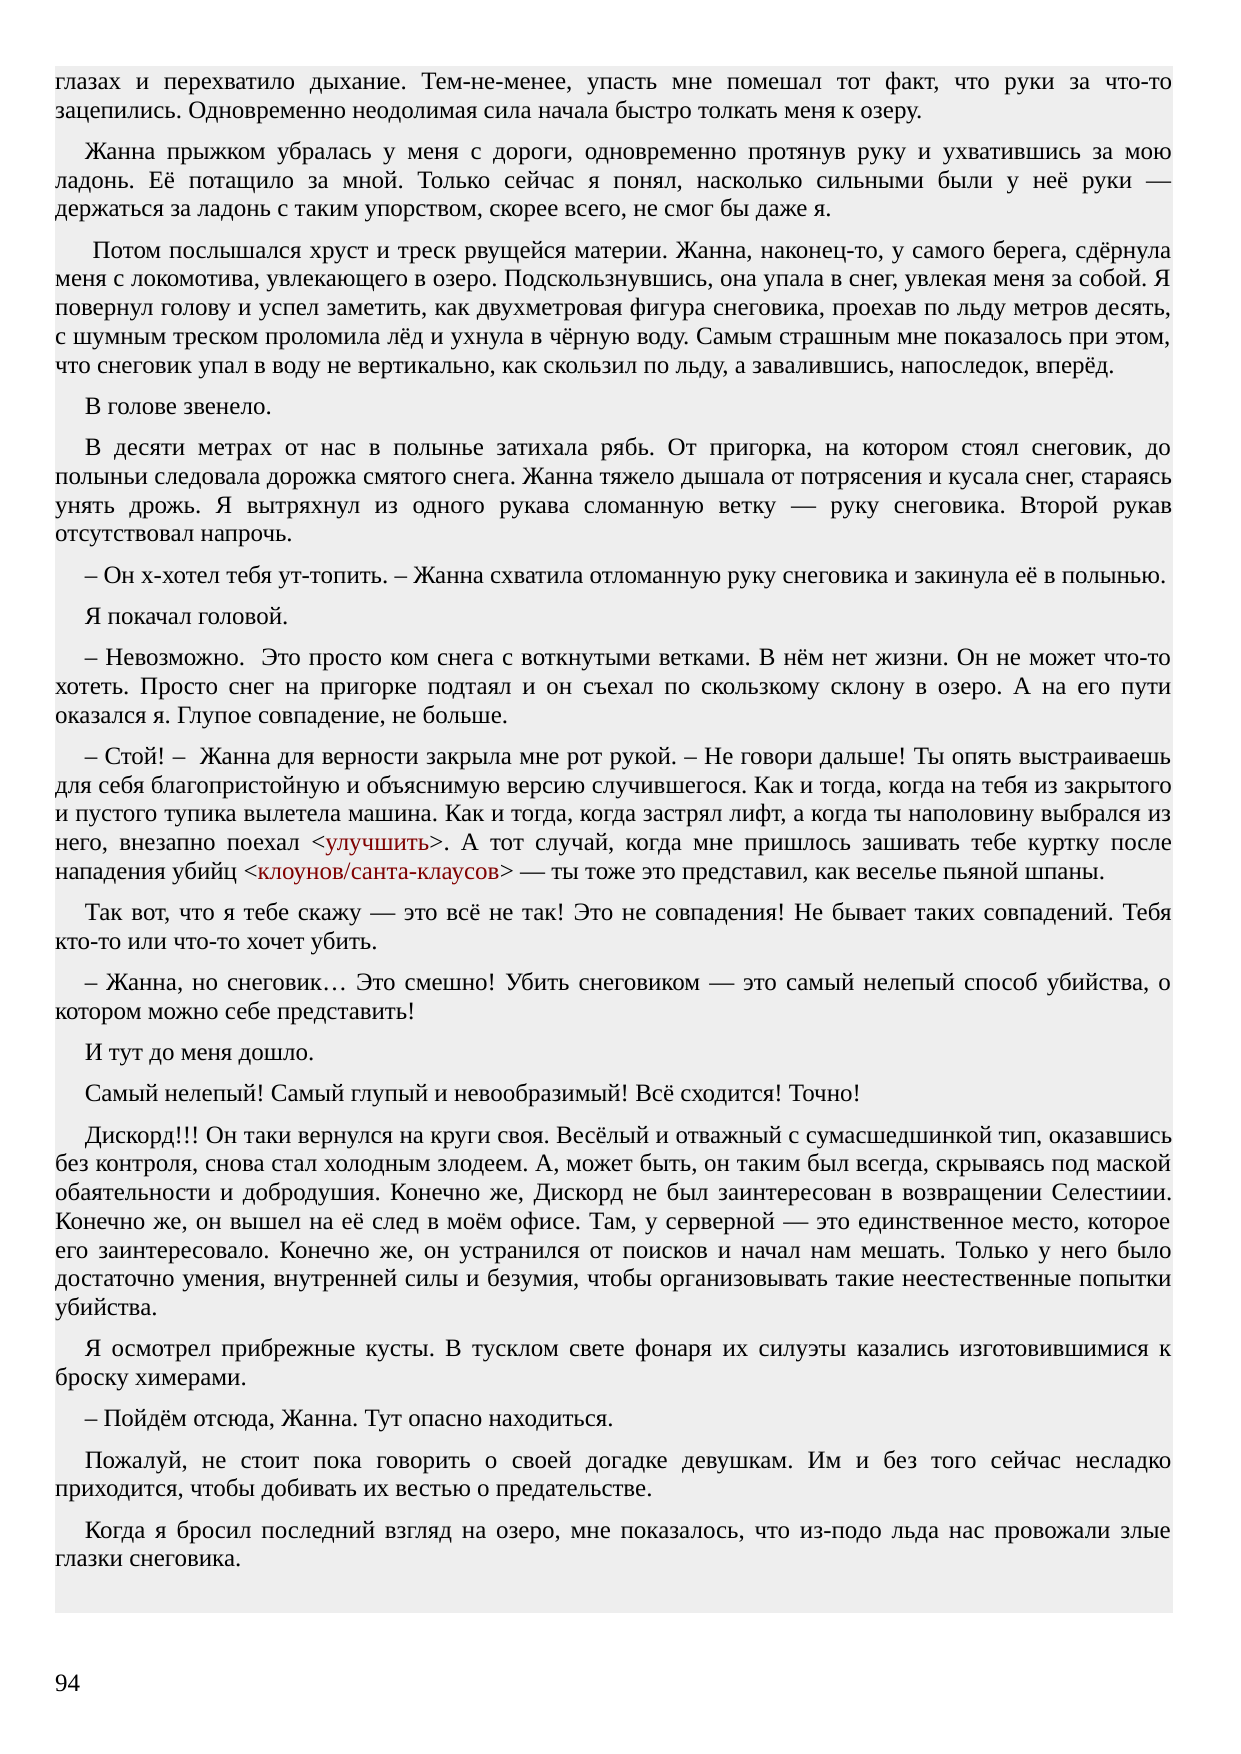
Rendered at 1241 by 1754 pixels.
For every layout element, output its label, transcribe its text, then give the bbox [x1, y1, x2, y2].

text Жанна прыжком убралась у меня с дороги, одновременно протянув руку и ухватившись за мою ладонь. Её потащило за мной. Только сейчас я понял, насколько сильными были у неё руки — держаться за ладонь с таким упорством, скорее всего, не смог бы даже я. [55, 136, 1173, 222]
text И тут до меня дошло. [55, 1037, 1173, 1066]
text глазах и перехватило дыхание. Тем-не-менее, упасть мне помешал тот факт, что руки за что-то зацепились. Одновременно неодолимая сила начала быстро толкать меня к озеру. [55, 66, 1173, 123]
text Я покачал головой. [55, 601, 1173, 630]
text – Жанна, но снеговик… Это смешно! Убить снеговиком — это самый нелепый способ убийства, о котором можно себе представить! [55, 967, 1173, 1025]
text – Невозможно. Это просто ком снега с воткнутыми ветками. В нём нет жизни. Он не может что-то хотеть. Просто снег на пригорке подтаял и он съехал по скользкому склону в озеро. А на его пути оказался я. Глупое совпадение, не больше. [55, 642, 1173, 728]
text – Пойдём отсюда, Жанна. Тут опасно находиться. [55, 1403, 1173, 1432]
text В голове звенело. [55, 391, 1173, 420]
text Когда я бросил последний взгляд на озеро, мне показалось, что из-подо льда нас провожали злые глазки снеговика. [55, 1515, 1173, 1572]
text В десяти метрах от нас в полынье затихала рябь. От пригорка, на котором стоял снеговик, до полыньи следовала дорожка смятого снега. Жанна тяжело дышала от потрясения и кусала снег, стараясь унять дрожь. Я вытряхнул из одного рукава сломанную ветку — руку снеговика. Второй рукав отсутствовал напрочь. [55, 432, 1173, 547]
text Пожалуй, не стоит пока говорить о своей догадке девушкам. Им и без того сейчас несладко приходится, чтобы добивать их вестью о предательстве. [55, 1445, 1173, 1502]
text – Он х-хотел тебя ут-топить. – Жанна схватила отломанную руку снеговика и закинула её в полынью. [55, 560, 1173, 588]
text Так вот, что я тебе скажу — это всё не так! Это не совпадения! Не бывает таких совпадений. Тебя кто-то или что-то хочет убить. [55, 897, 1173, 955]
text Я осмотрел прибрежные кусты. В тусклом свете фонаря их силуэты казались изготовившимися к броску химерами. [55, 1333, 1173, 1391]
text Дискорд!!! Он таки вернулся на круги своя. Весёлый и отважный с сумасшедшинкой тип, оказавшись без контроля, снова стал холодным злодеем. А, может быть, он таким был всегда, скрываясь под маской обаятельности и добродушия. Конечно же, Дискорд не был заинтересован в возвращении Селестиии. Конечно же, он вышел на её след в моём офисе. Там, у серверной — это единственное место, которое его заинтересовало. Конечно же, он устранился от поисков и начал нам мешать. Только у него было достаточно умения, внутренней силы и безумия, чтобы организовывать такие неестественные попытки убийства. [55, 1120, 1173, 1321]
text Потом послышался хруст и треск рвущейся материи. Жанна, наконец-то, у самого берега, сдёрнула меня с локомотива, увлекающего в озеро. Подскользнувшись, она упала в снег, увлекая меня за собой. Я повернул голову и успел заметить, как двухметровая фигура снеговика, проехав по льду метров десять, с шумным треском проломила лёд и ухнула в чёрную воду. Самым страшным мне показалось при этом, что снеговик упал в воду не вертикально, как скользил по льду, а завалившись, напоследок, вперёд. [55, 235, 1173, 378]
text – Стой! – Жанна для верности закрыла мне рот рукой. – Не говори дальше! Ты опять выстраиваешь для себя благопристойную и объяснимую версию случившегося. Как и тогда, когда на тебя из закрытого и пустого тупика вылетела машина. Как и тогда, когда застрял лифт, а когда ты наполовину выбрался из него, внезапно поехал <улучшить>. А тот случай, когда мне пришлось зашивать тебе куртку после нападения убийц <клоунов/санта-клаусов> — ты тоже это представил, как веселье пьяной шпаны. [55, 741, 1173, 885]
text Самый нелепый! Самый глупый и невообразимый! Всё сходится! Точно! [55, 1078, 1173, 1107]
